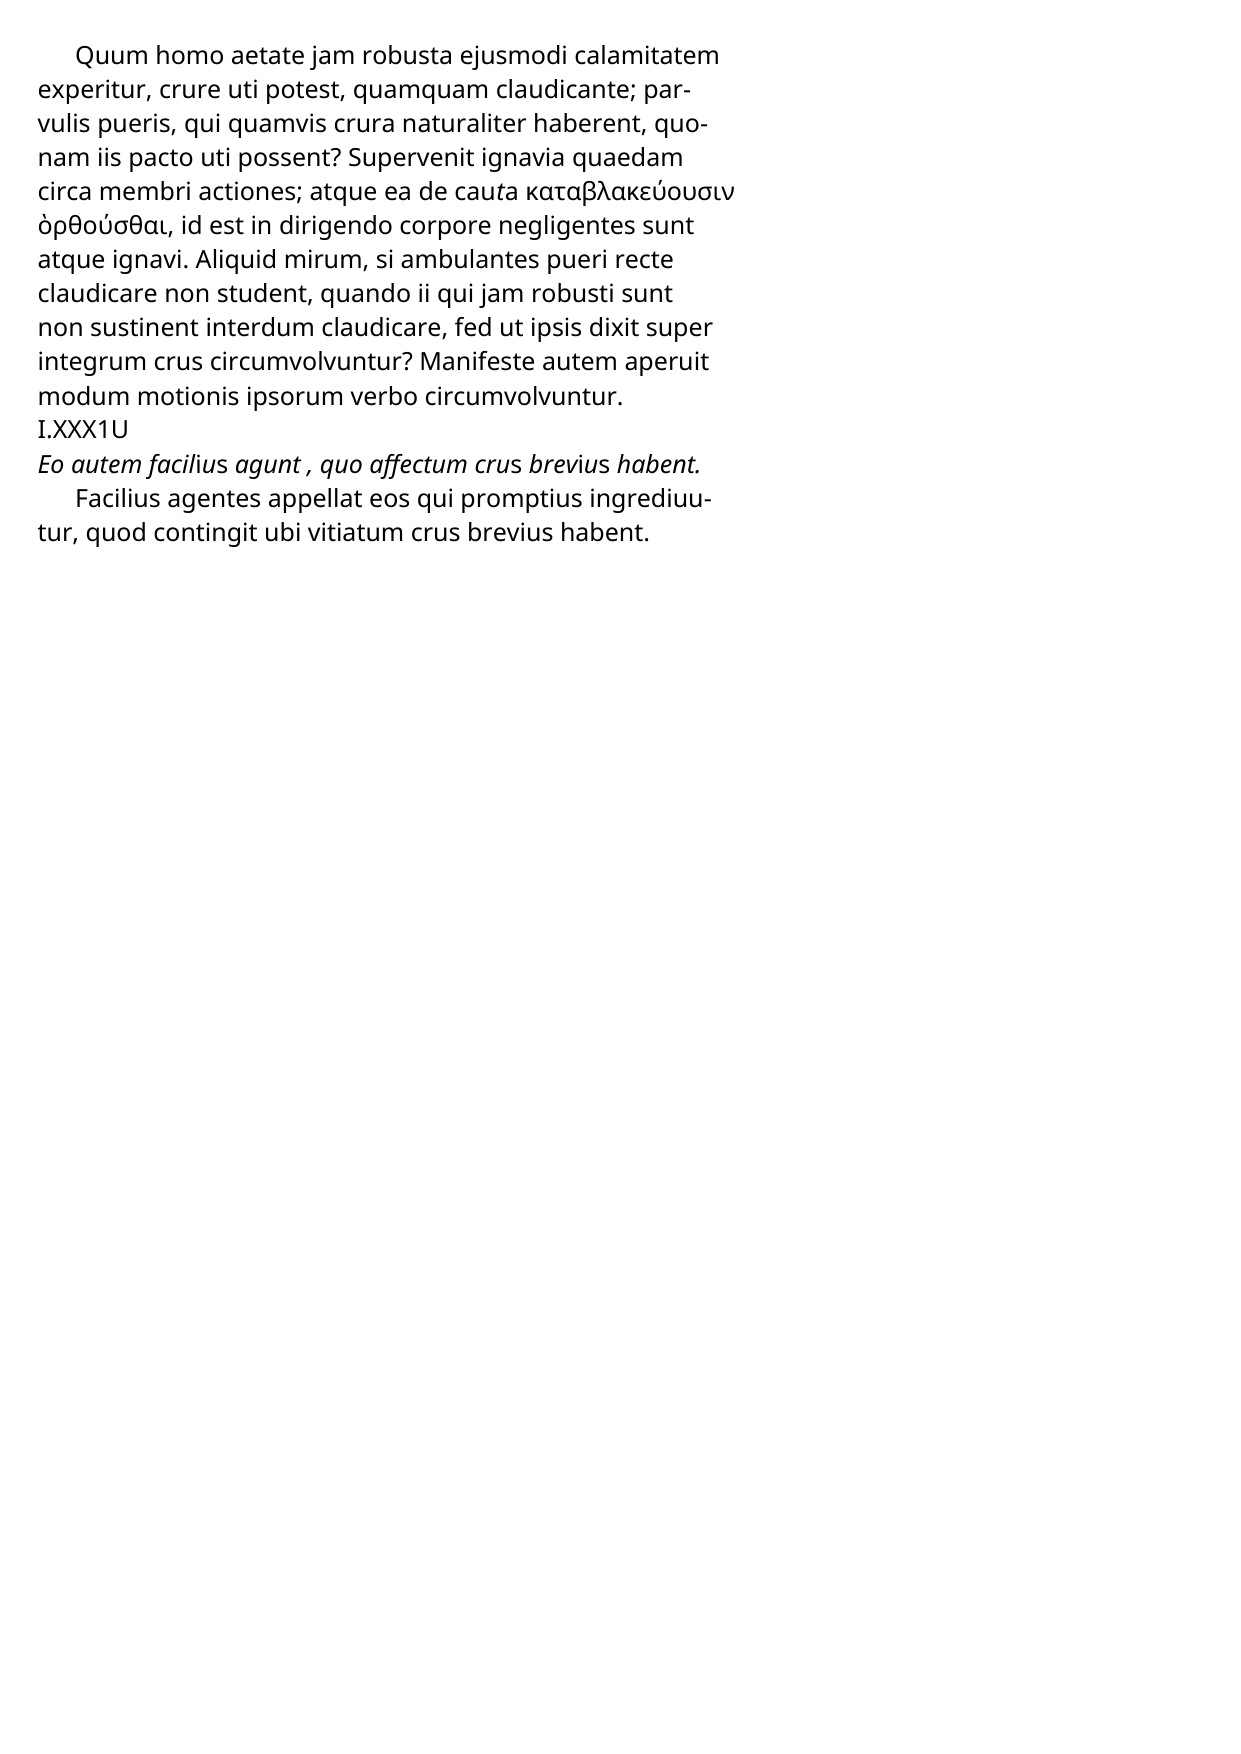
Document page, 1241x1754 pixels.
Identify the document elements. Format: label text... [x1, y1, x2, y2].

text I.XXX1U [37, 412, 1203, 446]
text Quum homo aetate jam robusta ejusmodi calamitatem experitur, crure uti potest, quamquam claudicante; par- vulis pueris, qui quamvis crura naturaliter haberent, quo- nam iis pacto uti possent? Supervenit ignavia quaedam circa membri actiones; atque ea de cauta καταβλακεύουσιν ὸρθούσθαι, id est in dirigendo corpore negligentes sunt atque ignavi. Aliquid mirum, si ambulantes pueri recte claudicare non student, quando ii qui jam robusti sunt non sustinent interdum claudicare, fed ut ipsis dixit super integrum crus circumvolvuntur? Manifeste autem aperuit modum motionis ipsorum verbo circumvolvuntur. [37, 37, 1203, 412]
text Eo autem facilius agunt , quo affectum crus brevius habent. [37, 446, 1203, 480]
text Facilius agentes appellat eos qui promptius ingrediuu- tur, quod contingit ubi vitiatum crus brevius habent. [37, 480, 1203, 548]
